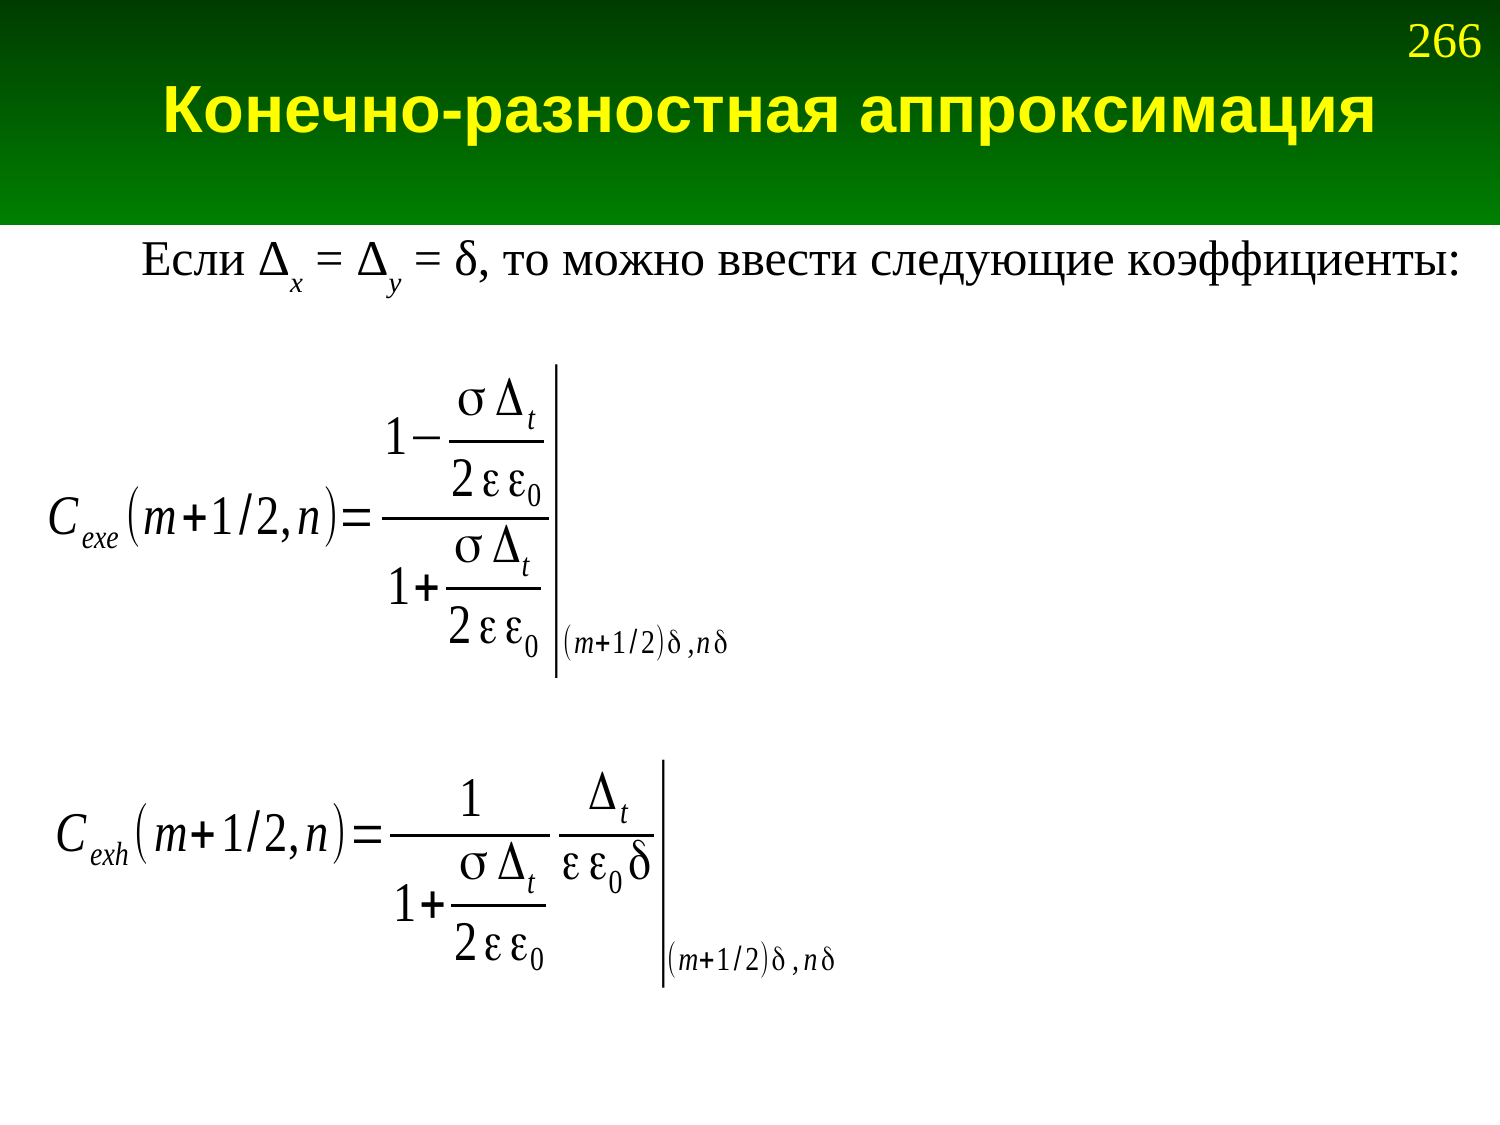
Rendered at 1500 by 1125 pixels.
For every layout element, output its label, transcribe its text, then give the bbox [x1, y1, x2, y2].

title Конечно-разностная аппроксимация [100, 7, 1441, 204]
chart [43, 756, 846, 991]
text_box Если Δx = Δy = δ, то можно ввести следующие коэффициенты: [126, 218, 1477, 306]
chart [35, 359, 741, 680]
